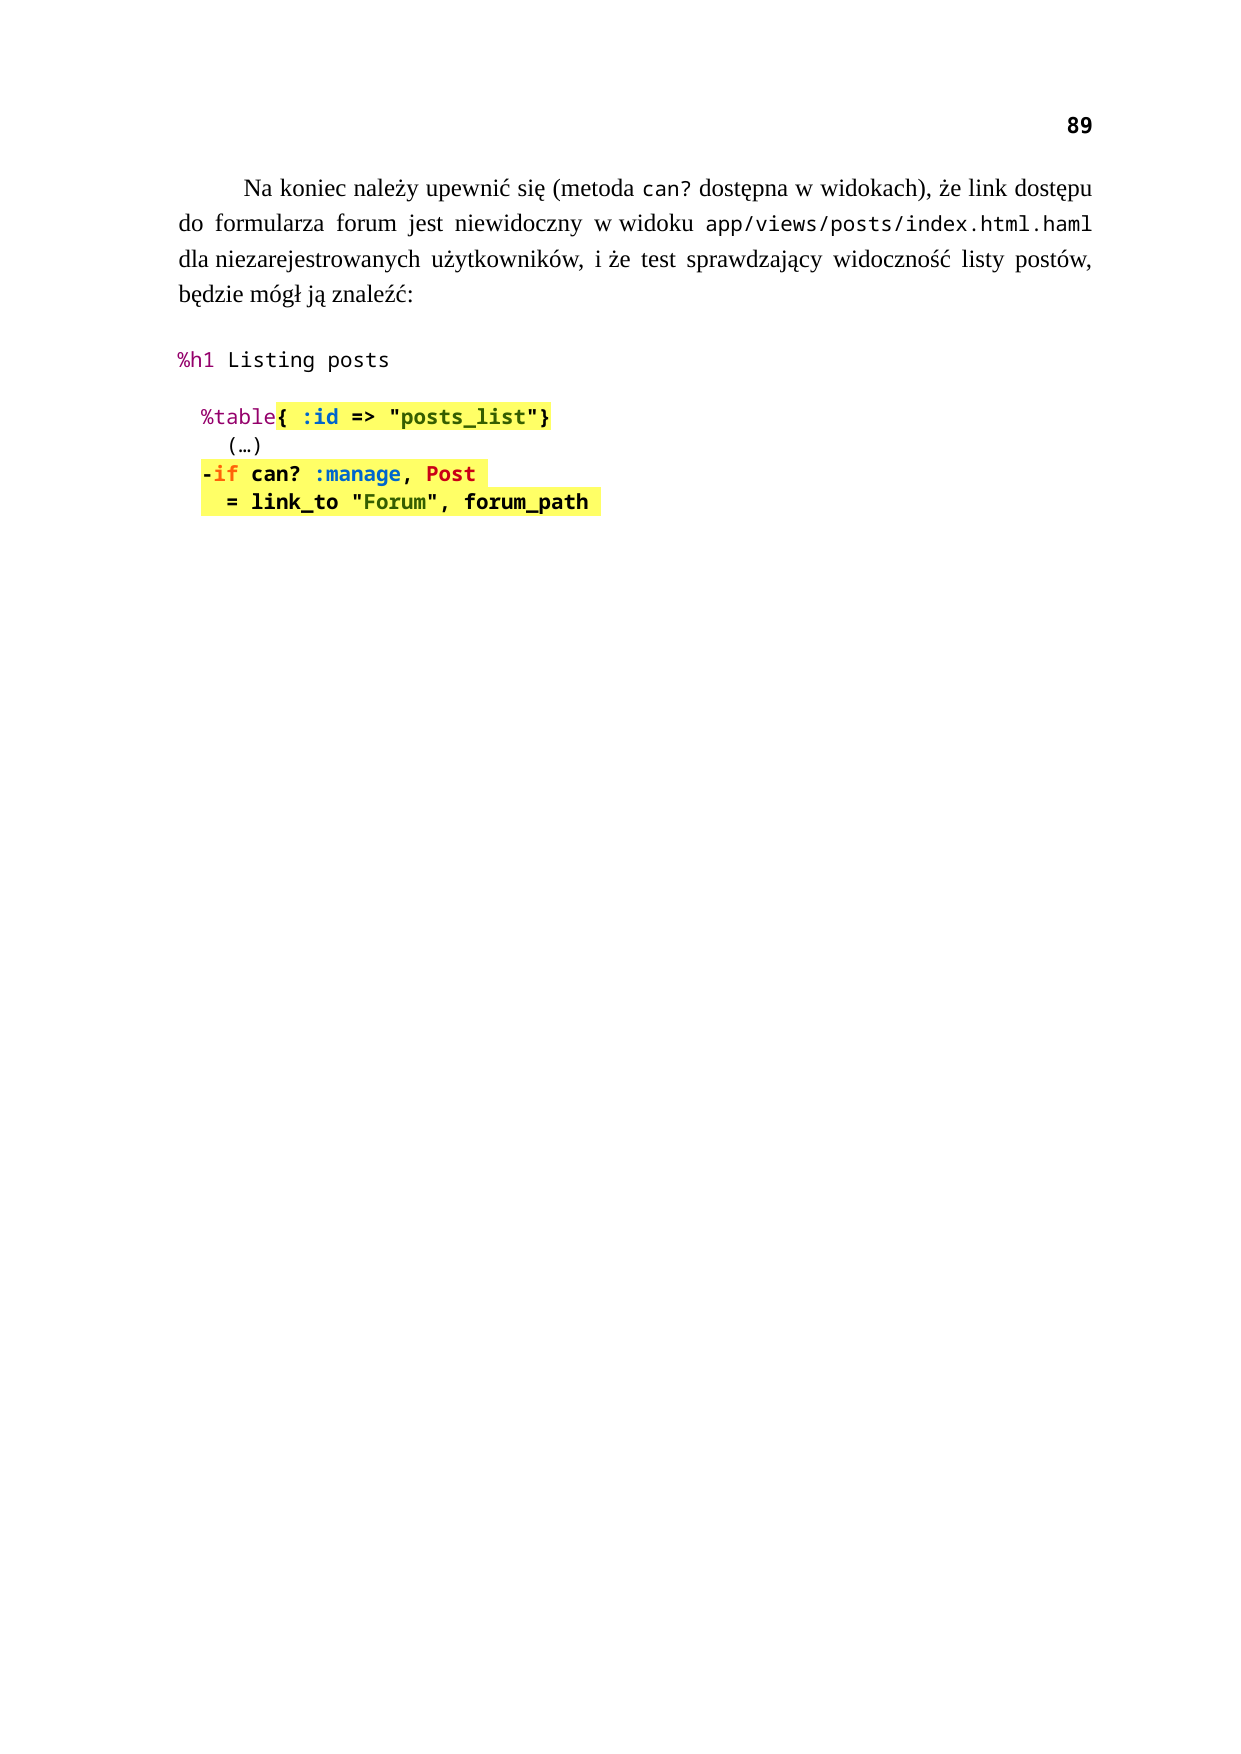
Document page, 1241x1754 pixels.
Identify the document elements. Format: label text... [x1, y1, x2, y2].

text (…) [189, 430, 1093, 459]
text %h1 Listing posts [177, 345, 1093, 373]
text -if can? :manage, Post [189, 459, 1093, 487]
text = link_to "Forum", forum_path [189, 487, 1093, 516]
text %table{ :id => "posts_list"} [189, 402, 1093, 430]
text Na koniec należy upewnić się (metoda can? dostępna w widokach), że link dostępu do formularza forum jest niewidoczny w widoku app/views/posts/index.html.haml dla niezarejestrowanych użytkowników, i że test sprawdzający widoczność listy postów, będzie mógł ją znaleźć: [178, 168, 1093, 309]
